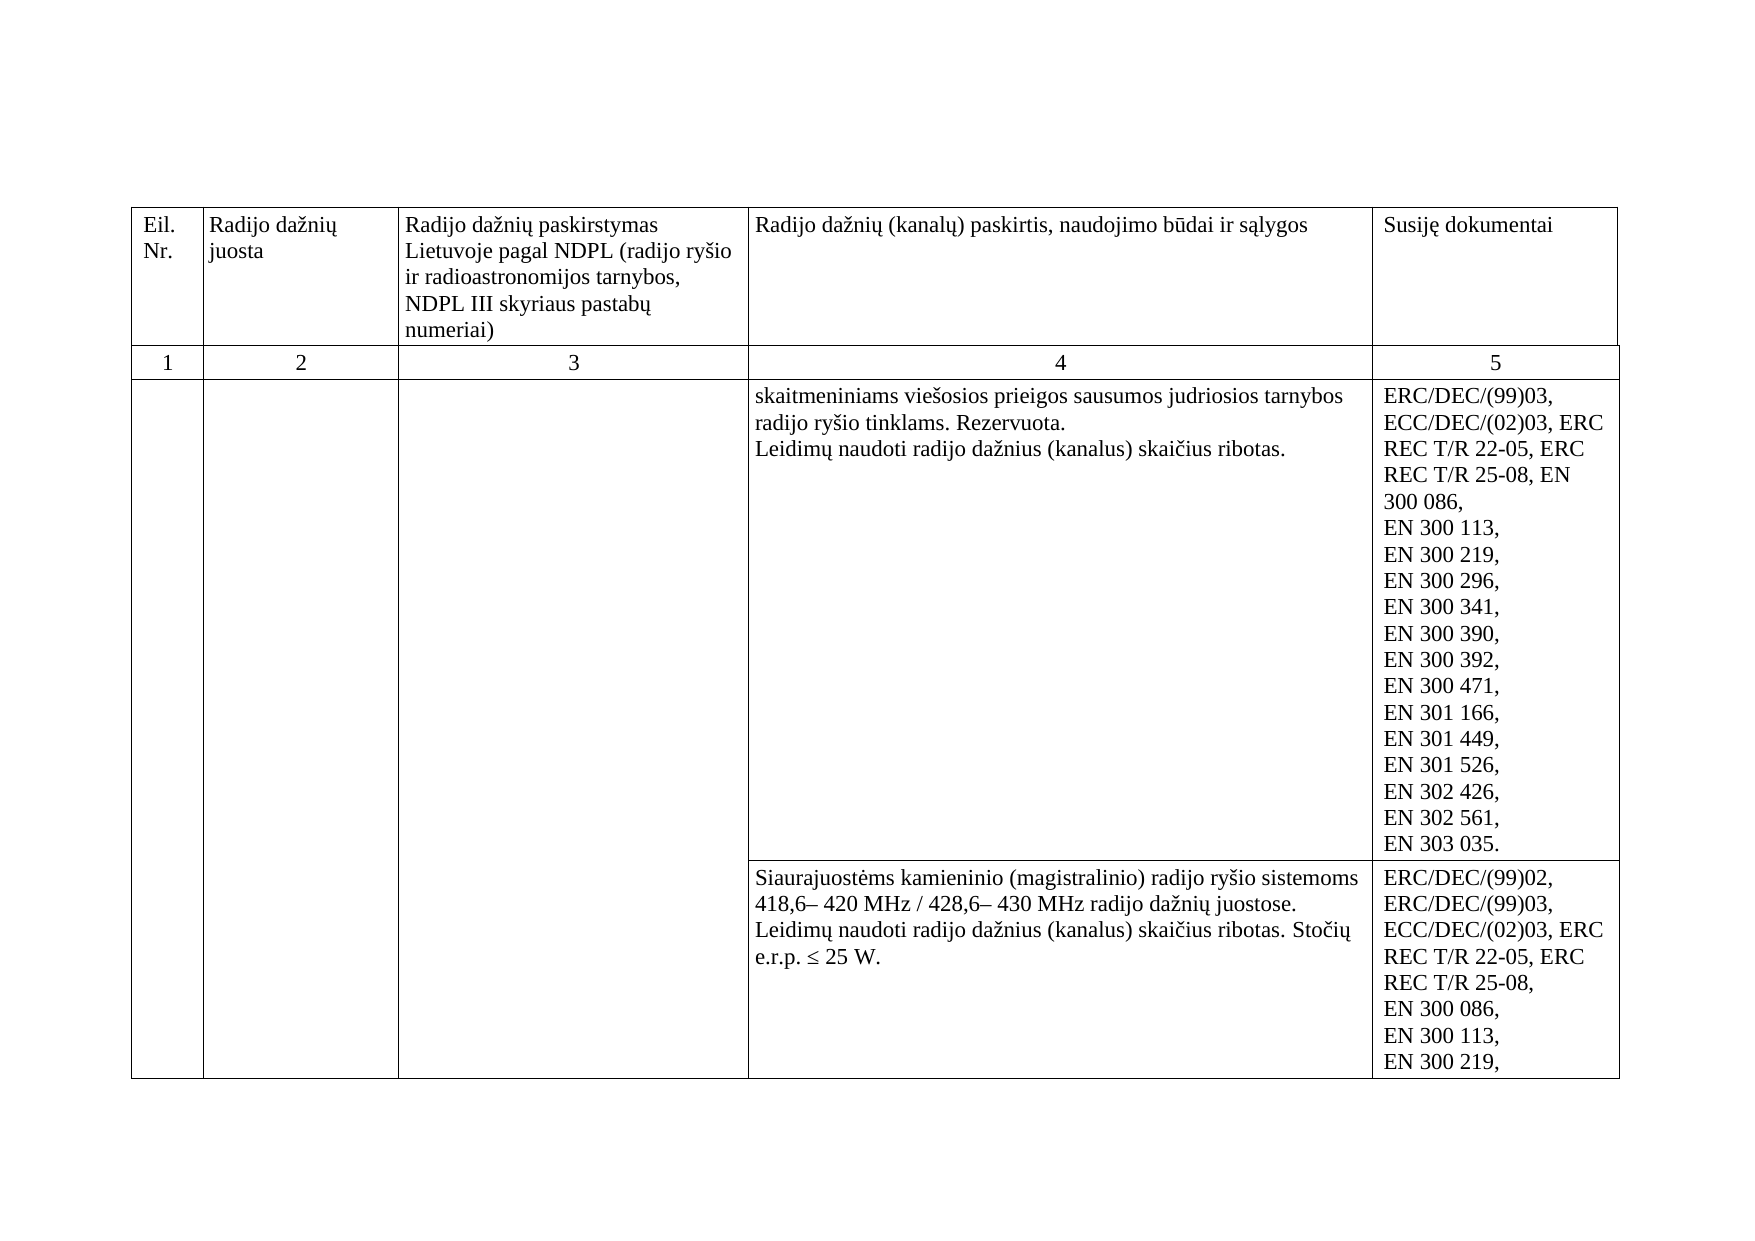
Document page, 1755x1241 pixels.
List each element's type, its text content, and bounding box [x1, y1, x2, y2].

table_header Radijo dažnių (kanalų) paskirtis, naudojimo būdai ir sąlygos [749, 208, 1372, 345]
table_cell 3 [399, 346, 748, 378]
table_cell ERC/DEC/(99)03, ECC/DEC/(02)03, ERC REC T/R 22-05, ERC REC T/R 25-08, EN 300 086, EN 300 113, EN 300 219, EN 300 296, EN 300 341, EN 300 390, EN 300 392, EN 300 471, EN 301 166, EN 301 449, EN 301 526, EN 302 426, EN 302 561, EN 303 035. [1373, 380, 1619, 860]
table_header Susiję dokumentai [1373, 208, 1617, 345]
table_cell Siaurajuostėms kamieninio (magistralinio) radijo ryšio sistemoms 418,6– 420 MHz / 428,6– 430 MHz radijo dažnių juostose. Leidimų naudoti radijo dažnius (kanalus) skaičius ribotas. Stočių e.r.p. ≤ 25 W. [749, 861, 1372, 1077]
table_cell ERC/DEC/(99)02, ERC/DEC/(99)03, ECC/DEC/(02)03, ERC REC T/R 22-05, ERC REC T/R 25-08, EN 300 086, EN 300 113, EN 300 219, [1373, 861, 1619, 1077]
table_cell 4 [749, 346, 1372, 378]
table_cell [132, 380, 203, 1077]
table_cell [399, 380, 748, 1077]
table_cell 2 [204, 346, 398, 378]
table_cell skaitmeniniams viešosios prieigos sausumos judriosios tarnybos radijo ryšio tinklams. Rezervuota. Leidimų naudoti radijo dažnius (kanalus) skaičius ribotas. [749, 380, 1372, 860]
table_cell 1 [132, 346, 203, 378]
table_header Radijo dažnių paskirstymas Lietuvoje pagal NDPL (radijo ryšio ir radioastronomijos tarnybos, NDPL III skyriaus pastabų numeriai) [399, 208, 748, 345]
table_cell [204, 380, 398, 1077]
table_cell 5 [1373, 346, 1619, 378]
table_header Eil. Nr. [132, 208, 203, 345]
table_header Radijo dažnių juosta [204, 208, 398, 345]
